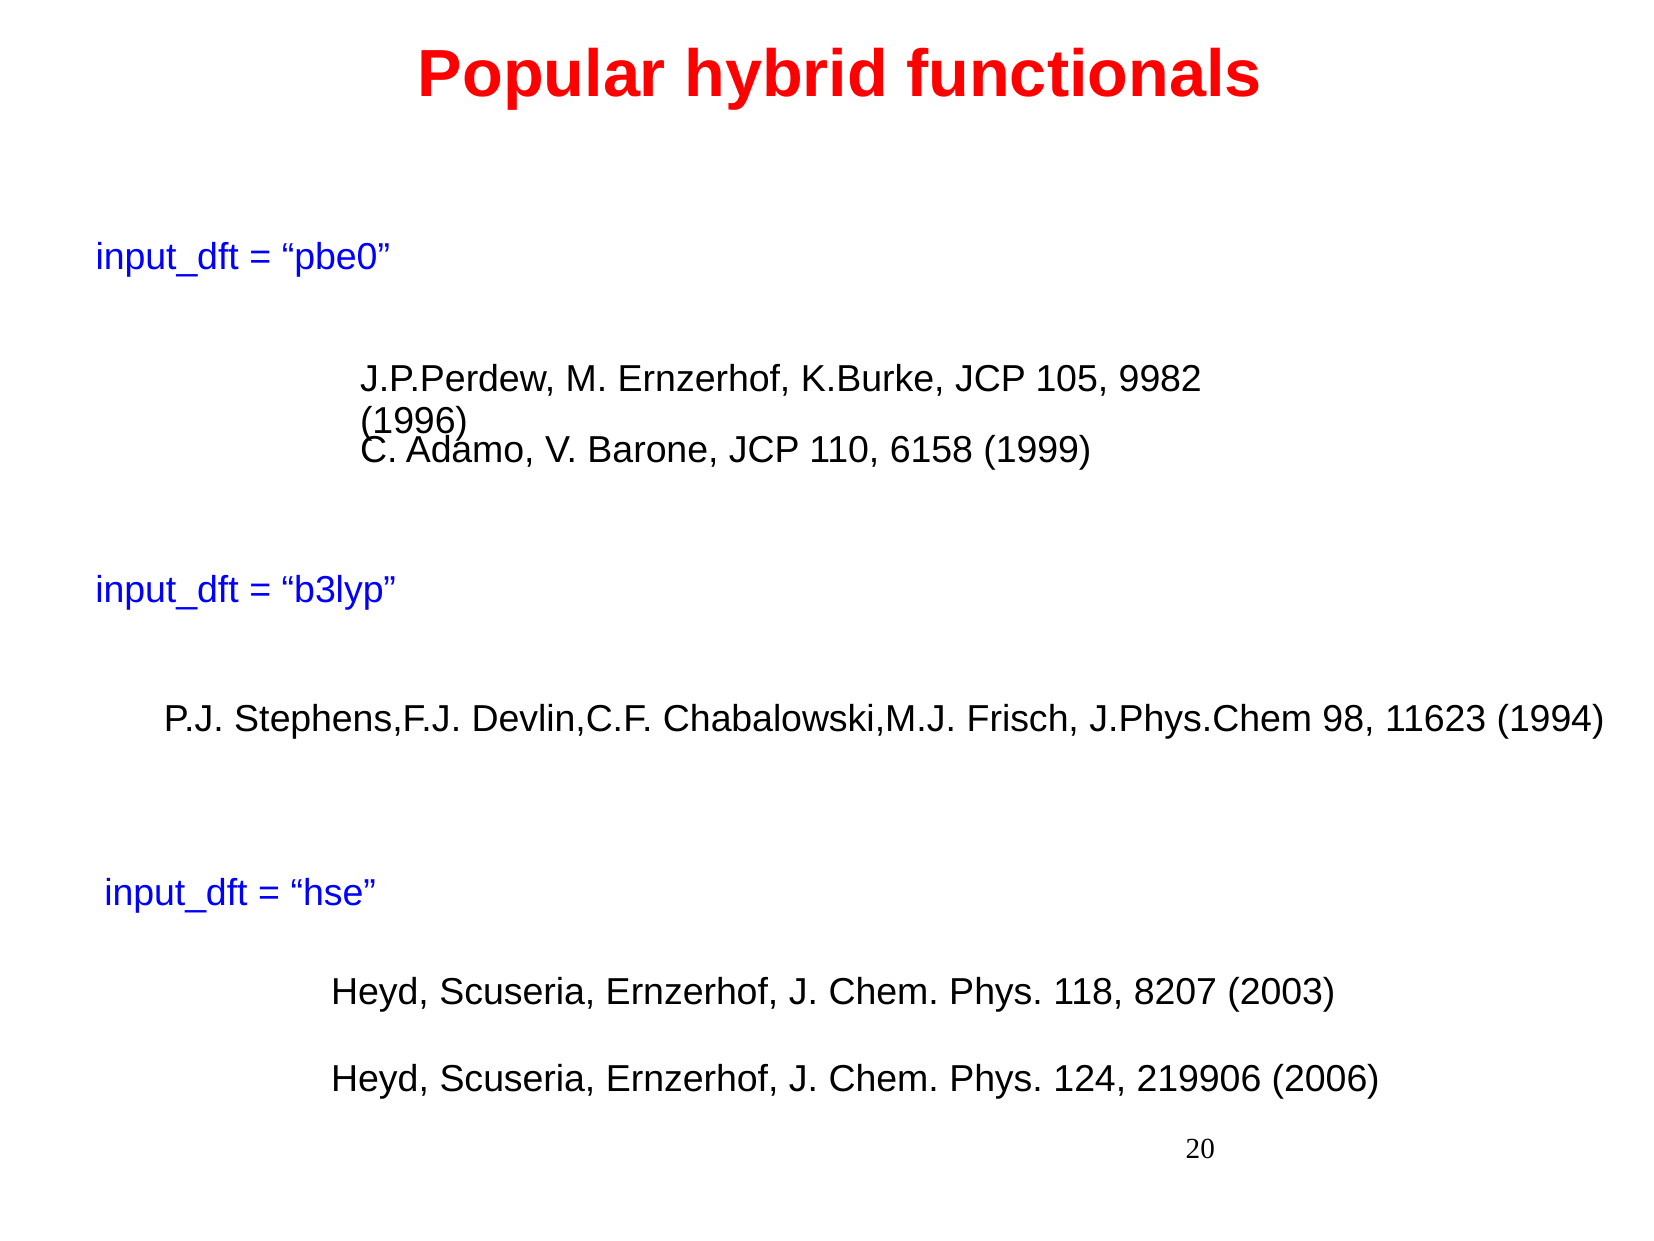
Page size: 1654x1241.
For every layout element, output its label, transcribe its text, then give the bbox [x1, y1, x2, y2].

text_box input_dft = “pbe0” [80, 228, 406, 286]
text_box Heyd, Scuseria, Ernzerhof, J. Chem. Phys. 124, 219906 (2006) [316, 1050, 1396, 1108]
text_box J.P.Perdew, M. Ernzerhof, K.Burke, JCP 105, 9982 (1996) [345, 350, 1336, 408]
text_box P.J. Stephens,F.J. Devlin,C.F. Chabalowski,M.J. Frisch, J.Phys.Chem 98, 11623 (1994) [138, 690, 1636, 789]
text_box Heyd, Scuseria, Ernzerhof, J. Chem. Phys. 118, 8207 (2003) [316, 963, 1354, 1021]
text_box C. Adamo, V. Barone, JCP 110, 6158 (1999) [345, 421, 1336, 479]
title Popular hybrid functionals [120, 30, 1561, 106]
text_box input_dft = “hse” [89, 864, 392, 921]
text_box [1185, 1129, 1571, 1216]
text_box input_dft = “b3lyp” [80, 560, 411, 618]
